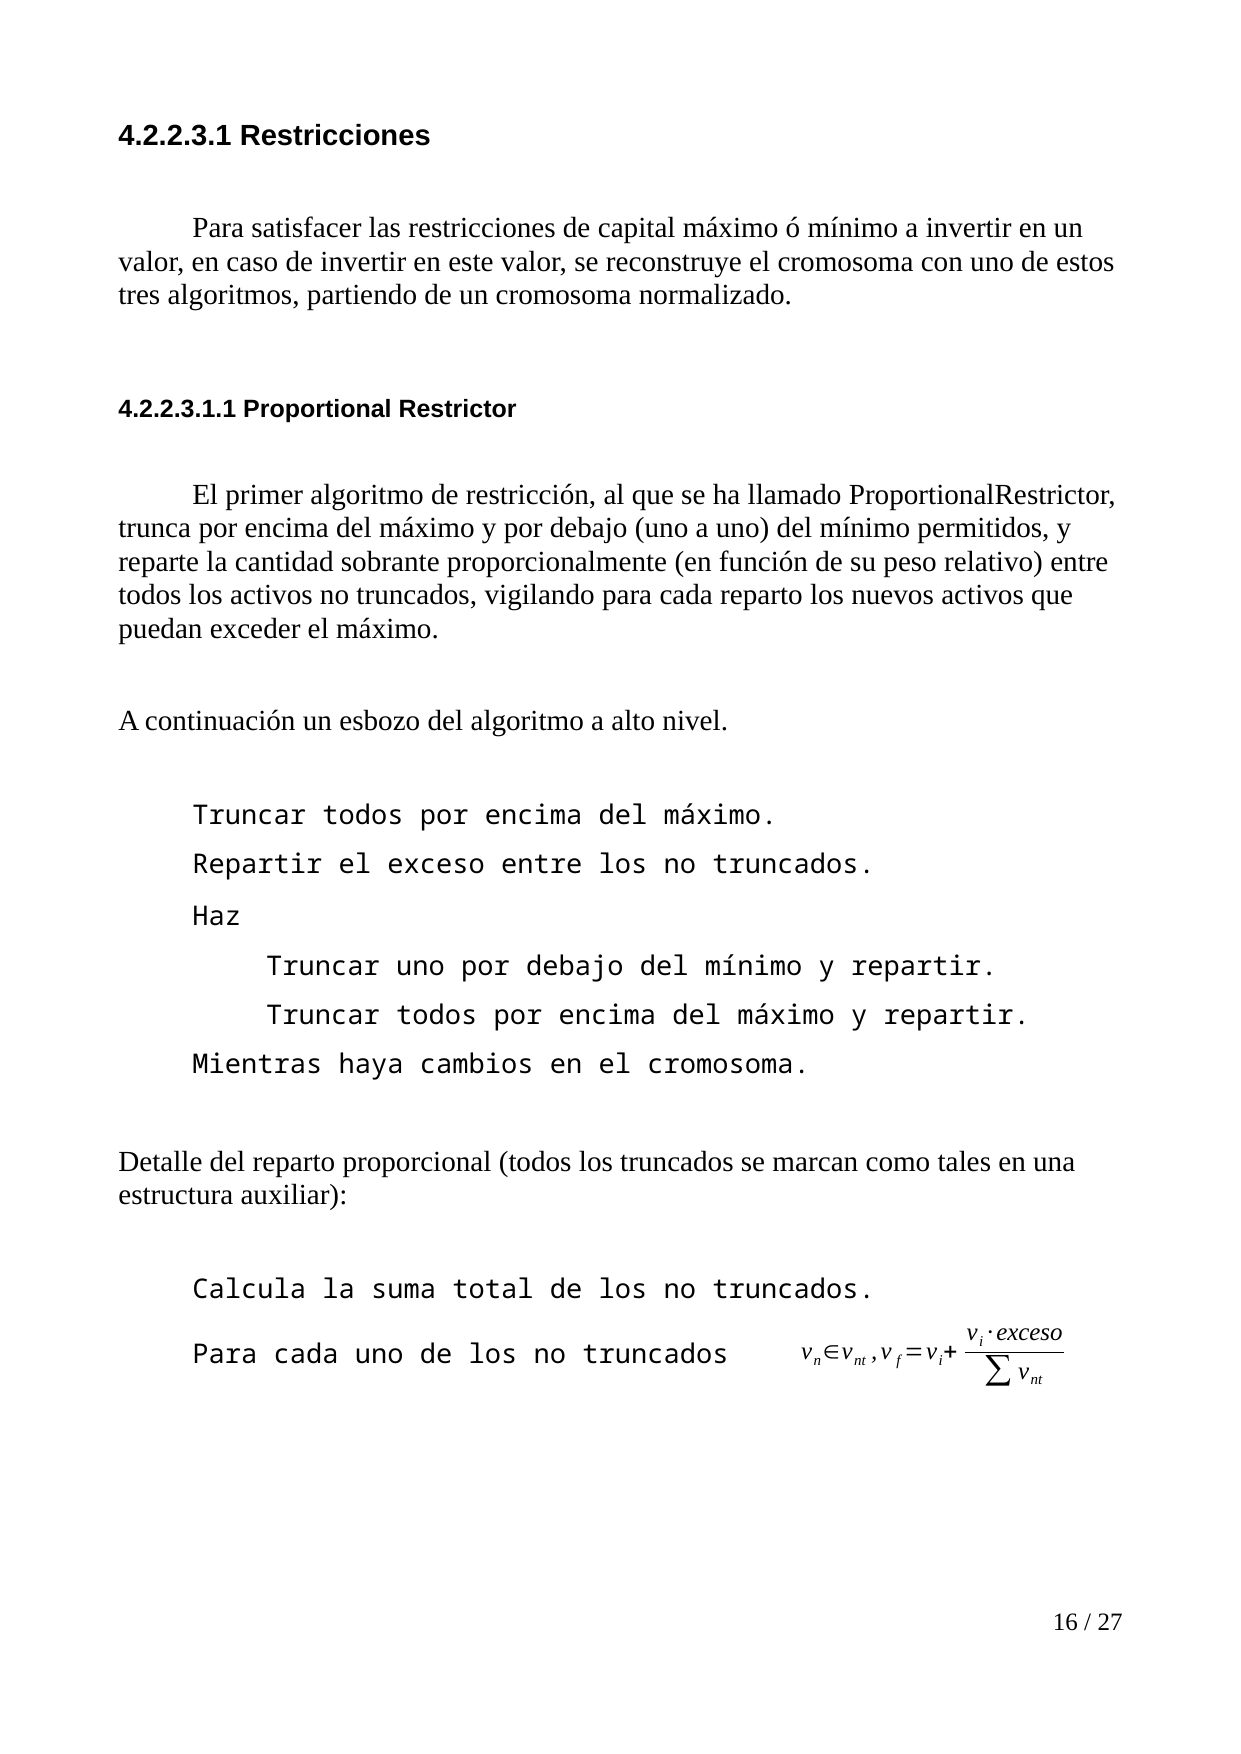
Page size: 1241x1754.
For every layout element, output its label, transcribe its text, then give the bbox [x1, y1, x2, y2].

text Truncar todos por encima del máximo. [118, 795, 1122, 832]
text Truncar todos por encima del máximo y repartir. [118, 996, 1122, 1032]
text Haz [118, 894, 1122, 934]
text Calcula la suma total de los no truncados. [118, 1269, 1122, 1306]
subtitle 4.2.2.3.1 Restricciones [118, 118, 1122, 152]
text Para cada uno de los no truncados [118, 1319, 1122, 1388]
text A continuación un esbozo del algoritmo a alto nivel. [118, 703, 1122, 737]
text Repartir el exceso entre los no truncados. [118, 844, 1122, 881]
text Mientras haya cambios en el cromosoma. [118, 1045, 1122, 1082]
text Detalle del reparto proporcional (todos los truncados se marcan como tales en una estructura auxiliar): [118, 1144, 1122, 1211]
text Truncar uno por debajo del mínimo y repartir. [118, 946, 1122, 983]
text El primer algoritmo de restricción, al que se ha llamado ProportionalRestrictor, trunca por encima del máximo y por debajo (uno a uno) del mínimo permitidos, y reparte la cantidad sobrante proporcionalmente (en función de su peso relativo) entre todos los activos no truncados, vigilando para cada reparto los nuevos activos que puedan exceder el máximo. [118, 477, 1122, 644]
text Para satisfacer las restricciones de capital máximo ó mínimo a invertir en un valor, en caso de invertir en este valor, se reconstruye el cromosoma con uno de estos tres algoritmos, partiendo de un cromosoma normalizado. [118, 210, 1122, 311]
subtitle 4.2.2.3.1.1 Proportional Restrictor [118, 394, 1122, 423]
